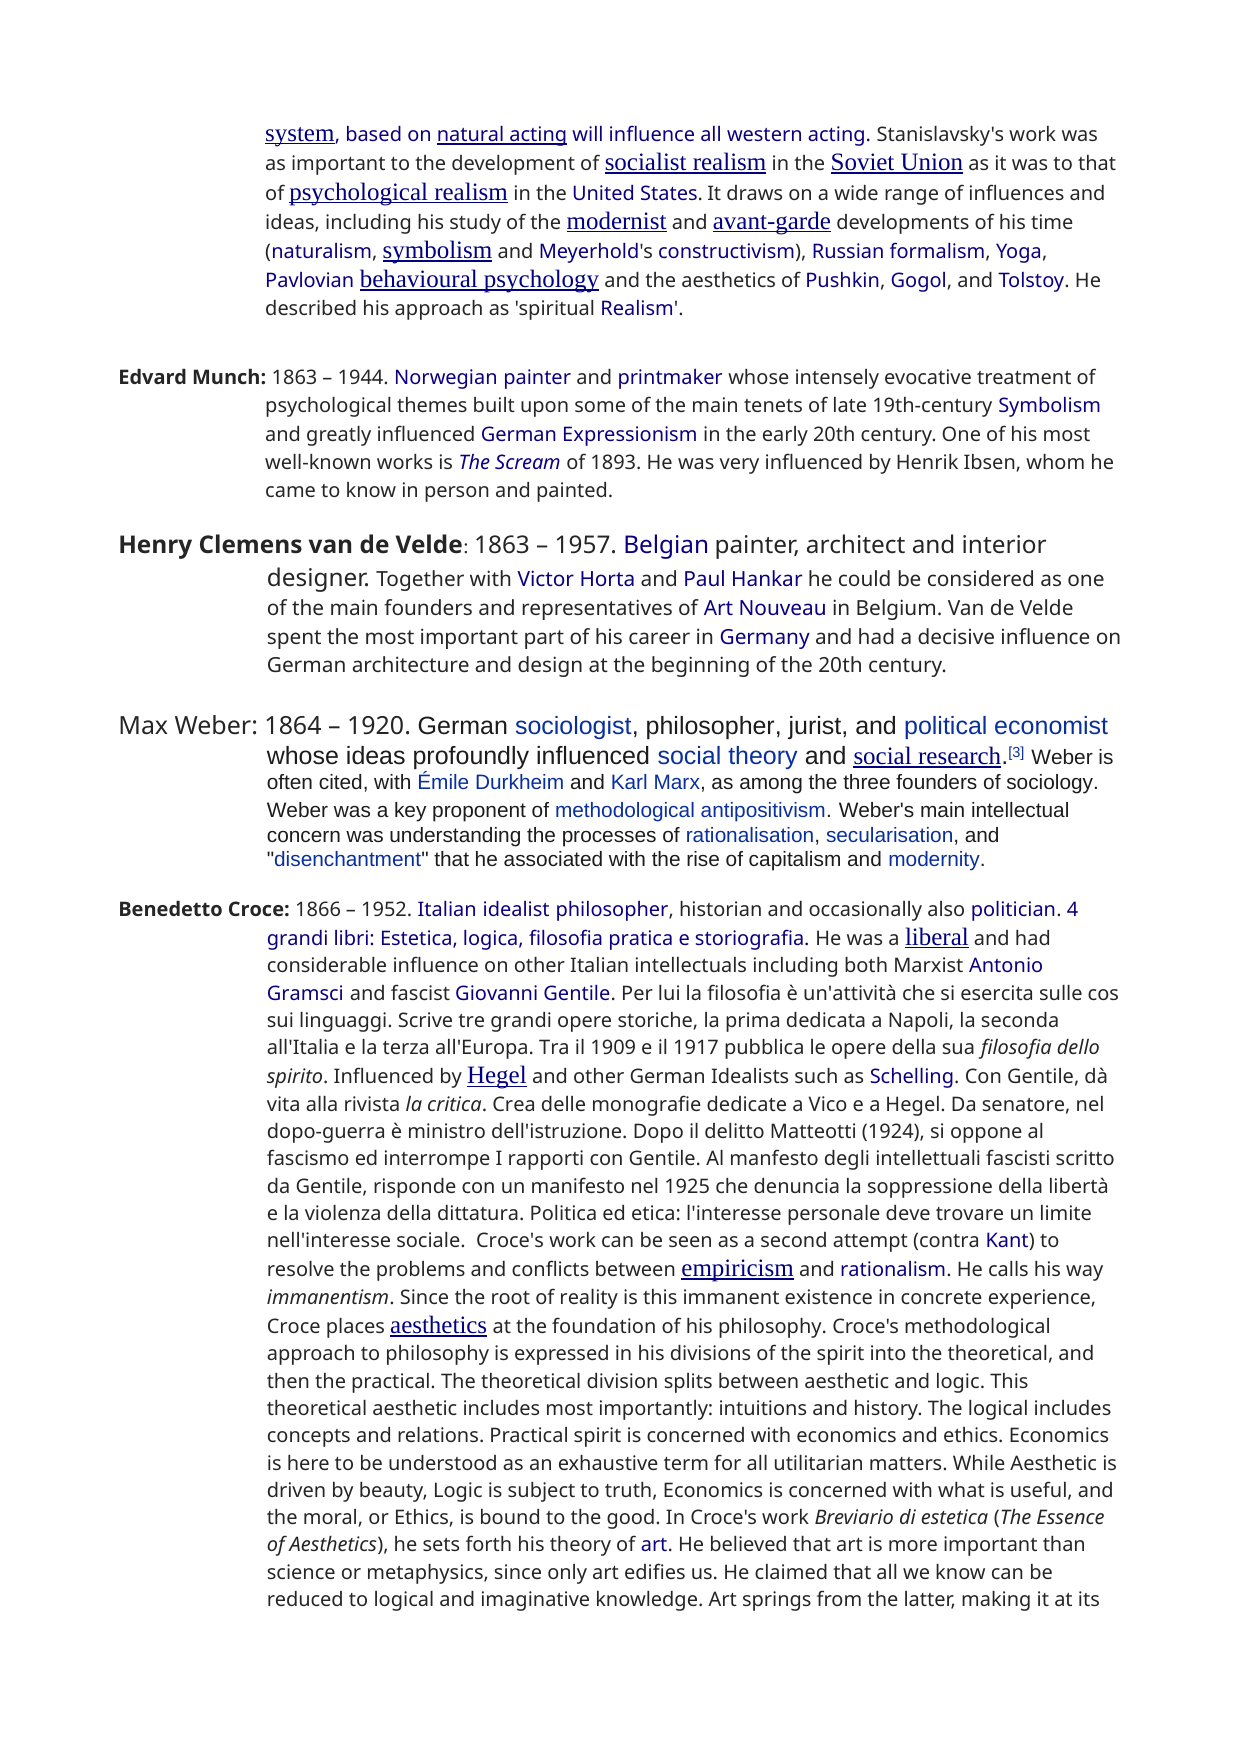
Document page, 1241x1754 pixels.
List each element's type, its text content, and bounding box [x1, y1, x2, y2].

text Max Weber: 1864 – 1920. German sociologist, philosopher, jurist, and political economist whose ideas profoundly influenced social theory and social research.[3] Weber is often cited, with Émile Durkheim and Karl Marx, as among the three founders of sociology. Weber was a key proponent of methodological antipositivism. Weber's main intellectual concern was understanding the processes of rationalisation, secularisation, and "disenchantment" that he associated with the rise of capitalism and modernity. [118, 707, 1122, 871]
text Benedetto Croce: 1866 – 1952. Italian idealist philosopher, historian and occasionally also politician. 4 grandi libri: Estetica, logica, filosofia pratica e storiografia. He was a liberal and had considerable influence on other Italian intellectuals including both Marxist Antonio Gramsci and fascist Giovanni Gentile. Per lui la filosofia è un'attività che si esercita sulle cos sui linguaggi. Scrive tre grandi opere storiche, la prima dedicata a Napoli, la seconda all'Italia e la terza all'Europa. Tra il 1909 e il 1917 pubblica le opere della sua filosofia dello spirito. Influenced by Hegel and other German Idealists such as Schelling. Con Gentile, dà vita alla rivista la critica. Crea delle monografie dedicate a Vico e a Hegel. Da senatore, nel dopo-guerra è ministro dell'istruzione. Dopo il delitto Matteotti (1924), si oppone al fascismo ed interrompe I rapporti con Gentile. Al manfesto degli intellettuali fascisti scritto da Gentile, risponde con un manifesto nel 1925 che denuncia la soppressione della libertà e la violenza della dittatura. Politica ed etica: l'interesse personale deve trovare un limite nell'interesse sociale. Croce's work can be seen as a second attempt (contra Kant) to resolve the problems and conflicts between empiricism and rationalism. He calls his way immanentism. Since the root of reality is this immanent existence in concrete experience, Croce places aesthetics at the foundation of his philosophy. Croce's methodological approach to philosophy is expressed in his divisions of the spirit into the theoretical, and then the practical. The theoretical division splits between aesthetic and logic. This theoretical aesthetic includes most importantly: intuitions and history. The logical includes concepts and relations. Practical spirit is concerned with economics and ethics. Economics is here to be understood as an exhaustive term for all utilitarian matters. While Aesthetic is driven by beauty, Logic is subject to truth, Economics is concerned with what is useful, and the moral, or Ethics, is bound to the good. In Croce's work Breviario di estetica (The Essence of Aesthetics), he sets forth his theory of art. He believed that art is more important than science or metaphysics, since only art edifies us. He claimed that all we know can be reduced to logical and imaginative knowledge. Art springs from the latter, making it at its [118, 895, 1122, 1612]
text Edvard Munch: 1863 – 1944. Norwegian painter and printmaker whose intensely evocative treatment of psychological themes built upon some of the main tenets of late 19th-century Symbolism and greatly influenced German Expressionism in the early 20th century. One of his most well-known works is The Scream of 1893. He was very influenced by Henrik Ibsen, whom he came to know in person and painted. [118, 362, 1122, 503]
text Henry Clemens van de Velde: 1863 – 1957. Belgian painter, architect and interior designer. Together with Victor Horta and Paul Hankar he could be considered as one of the main founders and representatives of Art Nouveau in Belgium. Van de Velde spent the most important part of his career in Germany and had a decisive influence on German architecture and design at the beginning of the 20th century. [118, 527, 1122, 679]
text system, based on natural acting will influence all western acting. Stanislavsky's work was as important to the development of socialist realism in the Soviet Union as it was to that of psychological realism in the United States. It draws on a wide range of influences and ideas, including his study of the modernist and avant-garde developments of his time (naturalism, symbolism and Meyerhold's constructivism), Russian formalism, Yoga, Pavlovian behavioural psychology and the aesthetics of Pushkin, Gogol, and Tolstoy. He described his approach as 'spiritual Realism'. [118, 118, 1122, 321]
